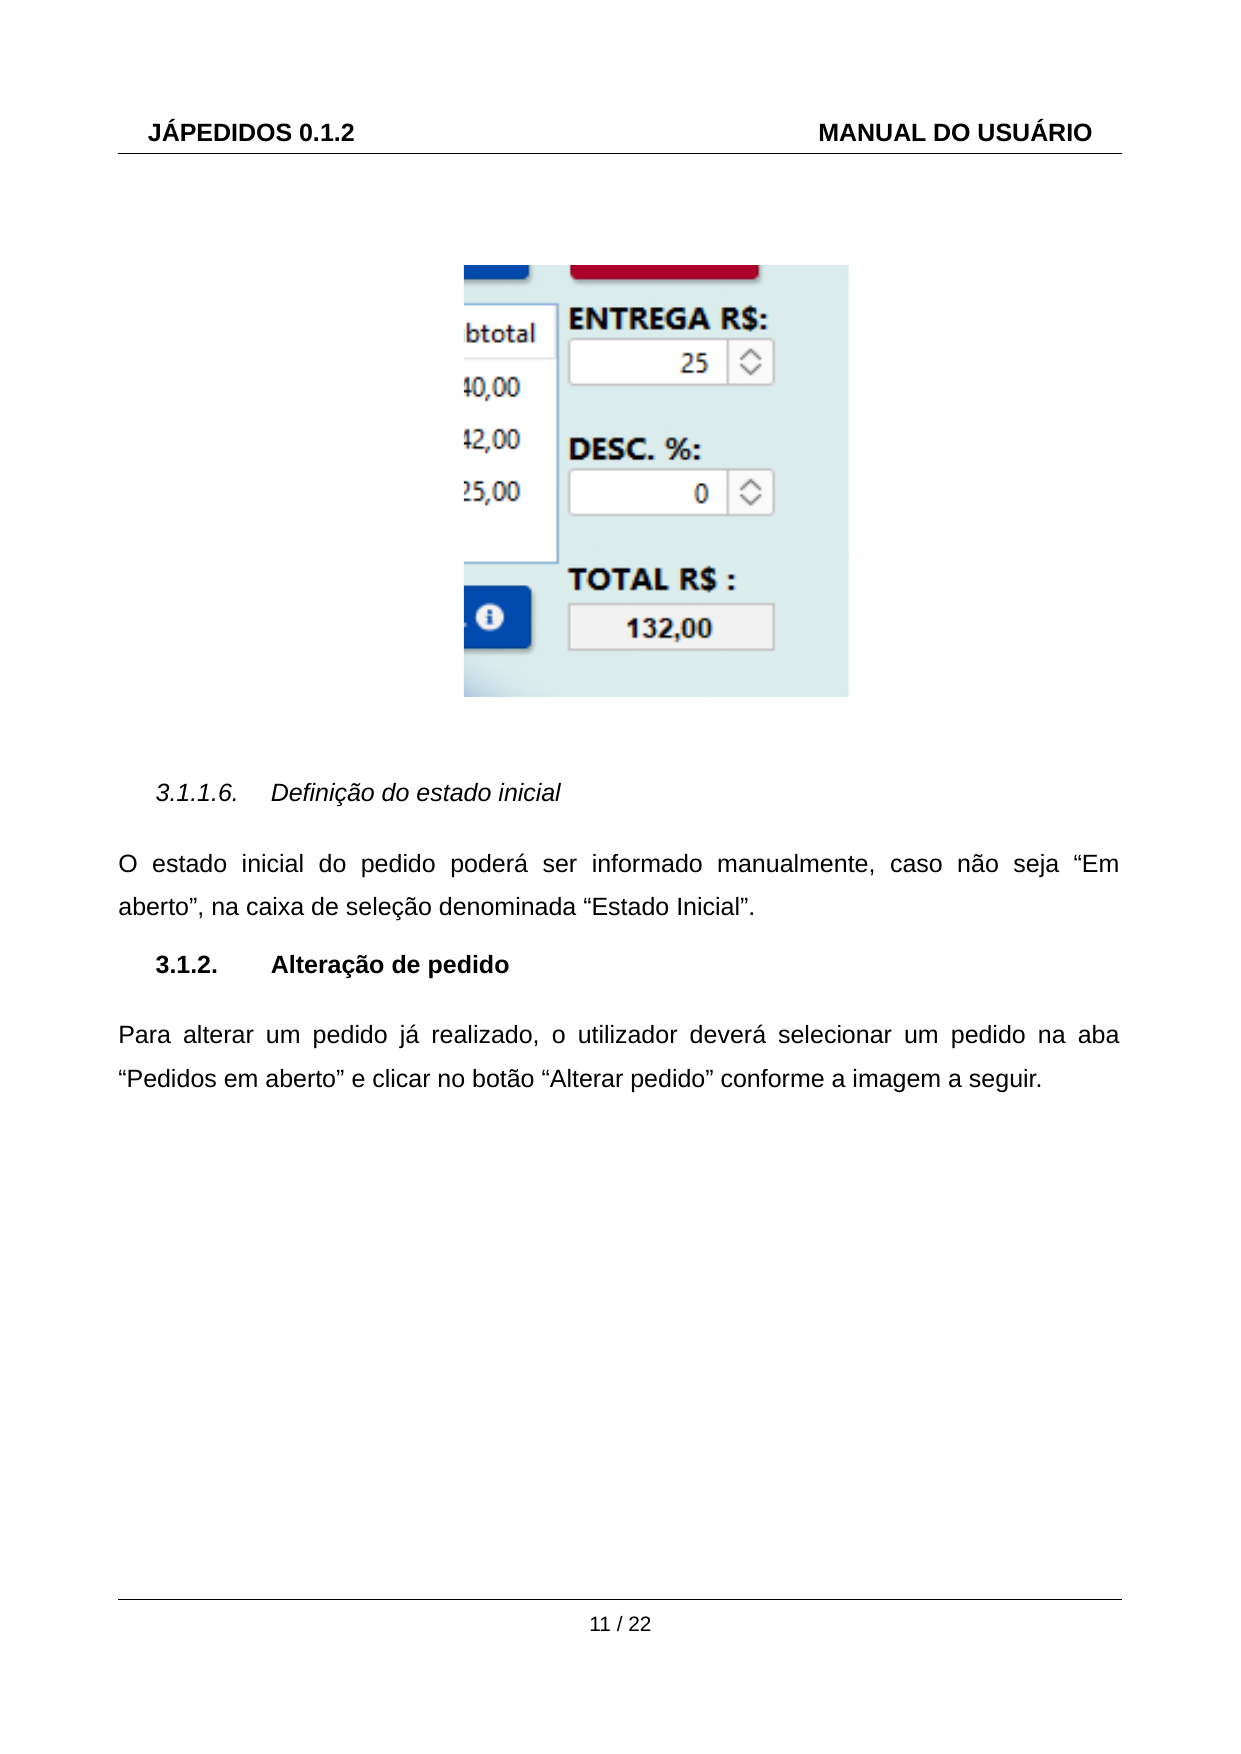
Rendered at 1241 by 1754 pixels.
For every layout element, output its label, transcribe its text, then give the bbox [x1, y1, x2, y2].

subtitle Alteração de pedido [155, 950, 1122, 978]
picture [463, 265, 849, 697]
text O estado inicial do pedido poderá ser informado manualmente, caso não seja “Em aberto”, na caixa de seleção denominada “Estado Inicial”. [118, 849, 1122, 921]
subtitle Definição do estado inicial [155, 778, 1122, 807]
text Para alterar um pedido já realizado, o utilizador deverá selecionar um pedido na aba “Pedidos em aberto” e clicar no botão “Alterar pedido” conforme a imagem a seguir. [118, 1020, 1122, 1092]
